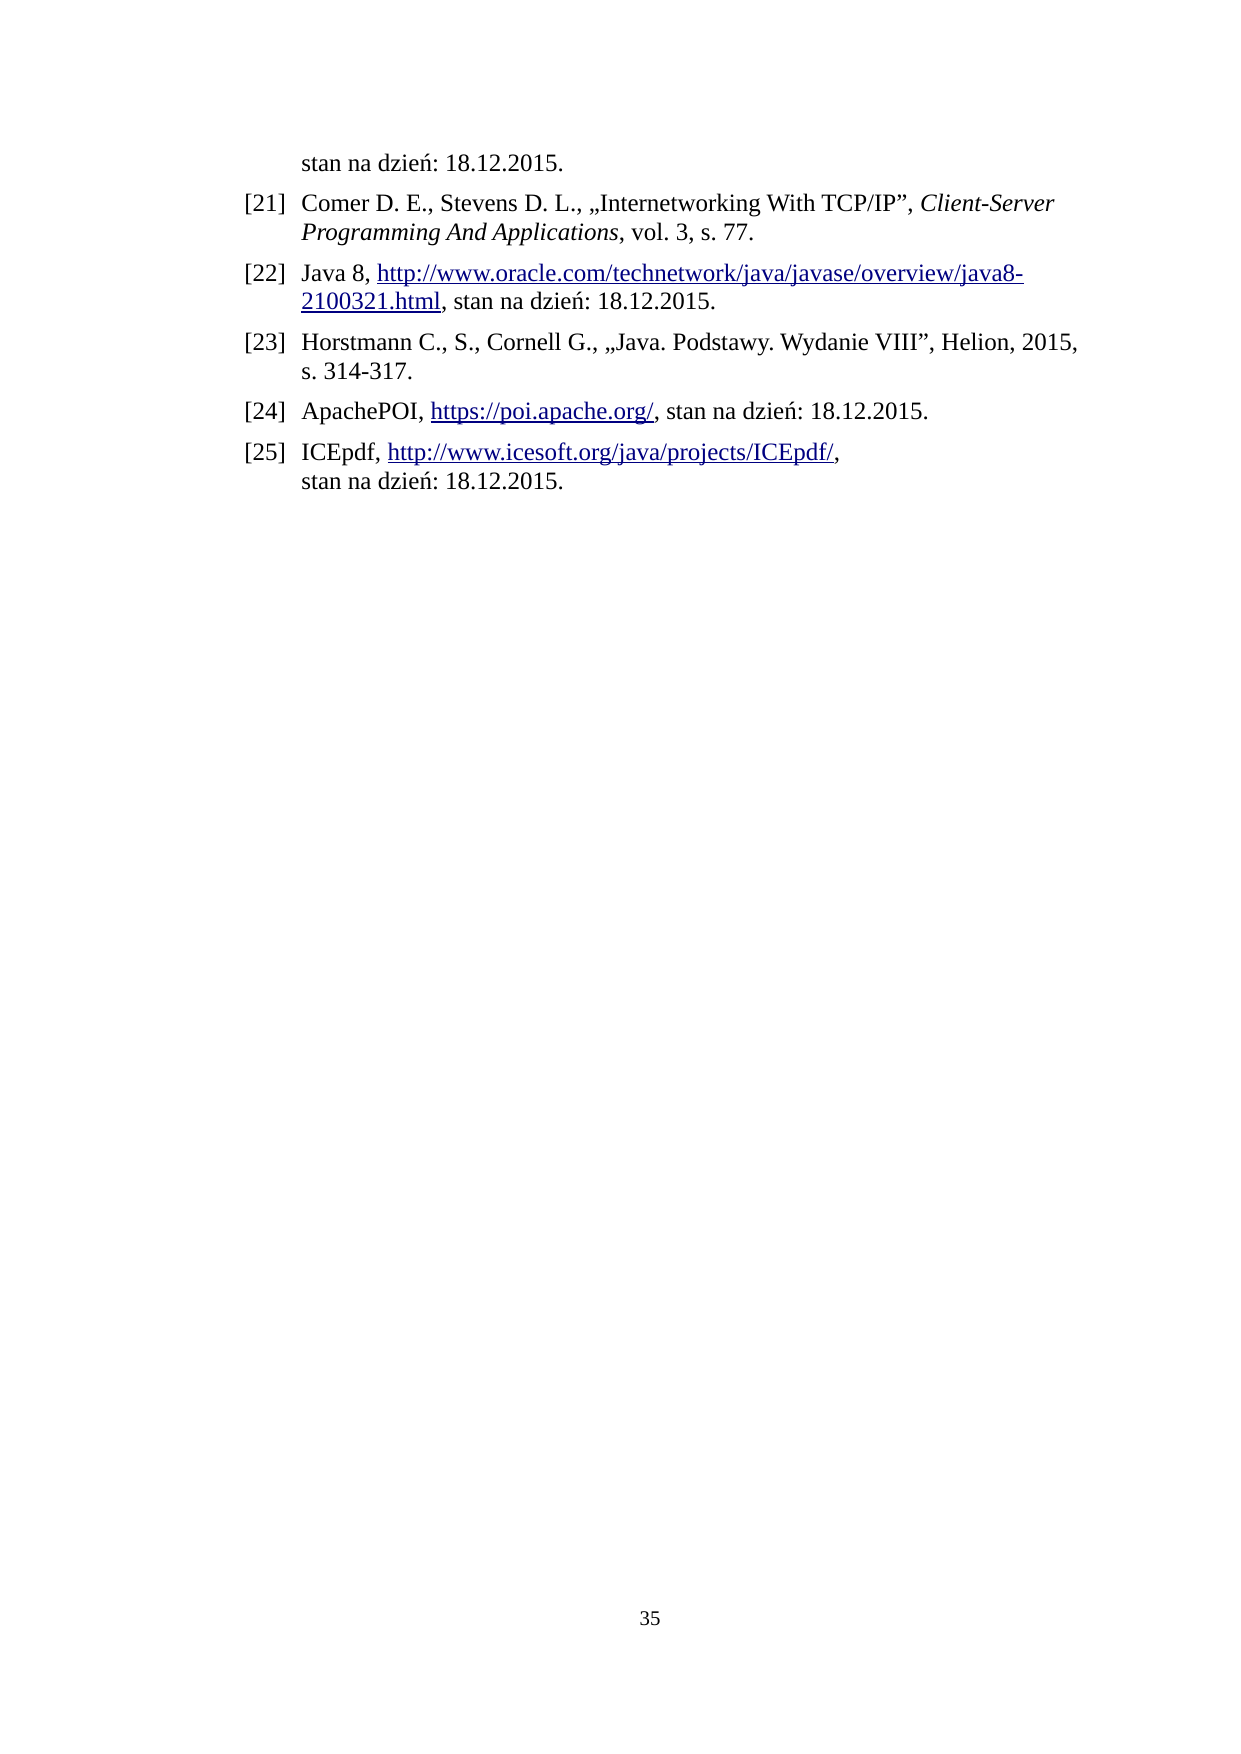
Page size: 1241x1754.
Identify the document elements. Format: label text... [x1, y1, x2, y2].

list Comer D. E., Stevens D. L., „Internetworking With TCP/IP”, Client-Server Programming And Applications, vol. 3, s. 77. [244, 188, 1093, 246]
list Horstmann C., S., Cornell G., „Java. Podstawy. Wydanie VIII”, Helion, 2015, s. 314-317. [244, 327, 1093, 384]
list ICEpdf, http://www.icesoft.org/java/projects/ICEpdf/, stan na dzień: 18.12.2015. [244, 437, 1093, 494]
list Java 8, http://www.oracle.com/technetwork/java/javase/overview/java8-2100321.html, stan na dzień: 18.12.2015. [244, 258, 1093, 315]
list ApachePOI, https://poi.apache.org/, stan na dzień: 18.12.2015. [244, 396, 1093, 425]
list stan na dzień: 18.12.2015. [244, 148, 1093, 176]
